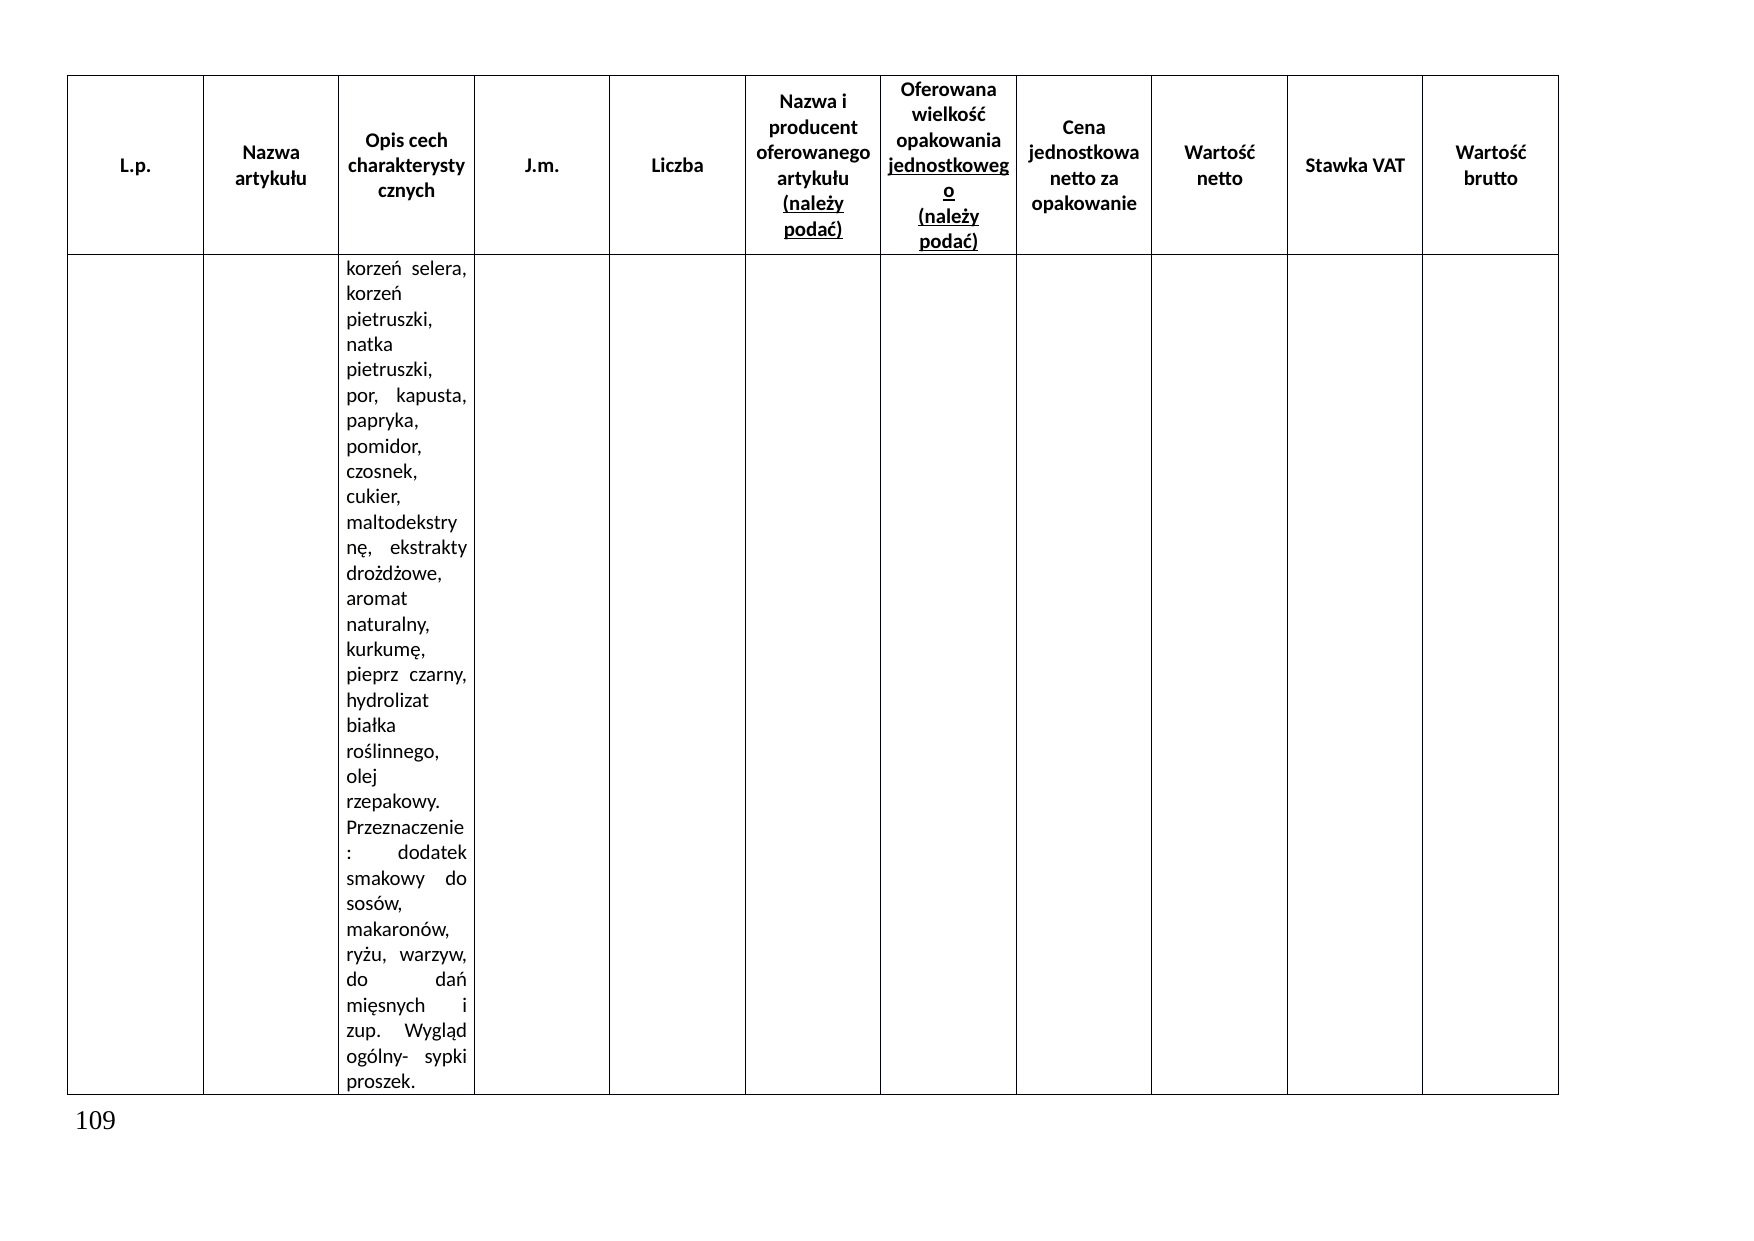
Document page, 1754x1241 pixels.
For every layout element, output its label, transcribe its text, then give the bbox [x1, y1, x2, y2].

table_header Nazwa artykułu [204, 76, 338, 254]
table_cell [1423, 255, 1558, 1094]
table_header Oferowana wielkość opakowania jednostkowego (należy podać) [881, 76, 1016, 254]
table_cell [204, 255, 338, 1094]
table_header Wartość brutto [1423, 76, 1558, 254]
table_header Liczba [610, 76, 745, 254]
table_cell [746, 255, 880, 1094]
table_header J.m. [475, 76, 609, 254]
table_cell [475, 255, 609, 1094]
table_header Opis cech charakterystycznych [339, 76, 474, 254]
table_cell [1288, 255, 1422, 1094]
table_cell [1017, 255, 1151, 1094]
table_cell [68, 255, 203, 1094]
table_cell [881, 255, 1016, 1094]
table_header Nazwa i producent oferowanego artykułu (należy podać) [746, 76, 880, 254]
table_header Stawka VAT [1288, 76, 1422, 254]
table_cell [610, 255, 745, 1094]
table_header Cena jednostkowa netto za opakowanie [1017, 76, 1151, 254]
table_header L.p. [68, 76, 203, 254]
table_cell [1152, 255, 1287, 1094]
table_cell korzeń selera, korzeń pietruszki, natka pietruszki, por, kapusta, papryka, pomidor, czosnek, cukier, maltodekstrynę, ekstrakty drożdżowe, aromat naturalny, kurkumę, pieprz czarny, hydrolizat białka roślinnego, olej rzepakowy. Przeznaczenie: dodatek smakowy do sosów, makaronów, ryżu, warzyw, do dań mięsnych i zup. Wygląd ogólny- sypki proszek. [339, 255, 474, 1094]
table_header Wartość netto [1152, 76, 1287, 254]
